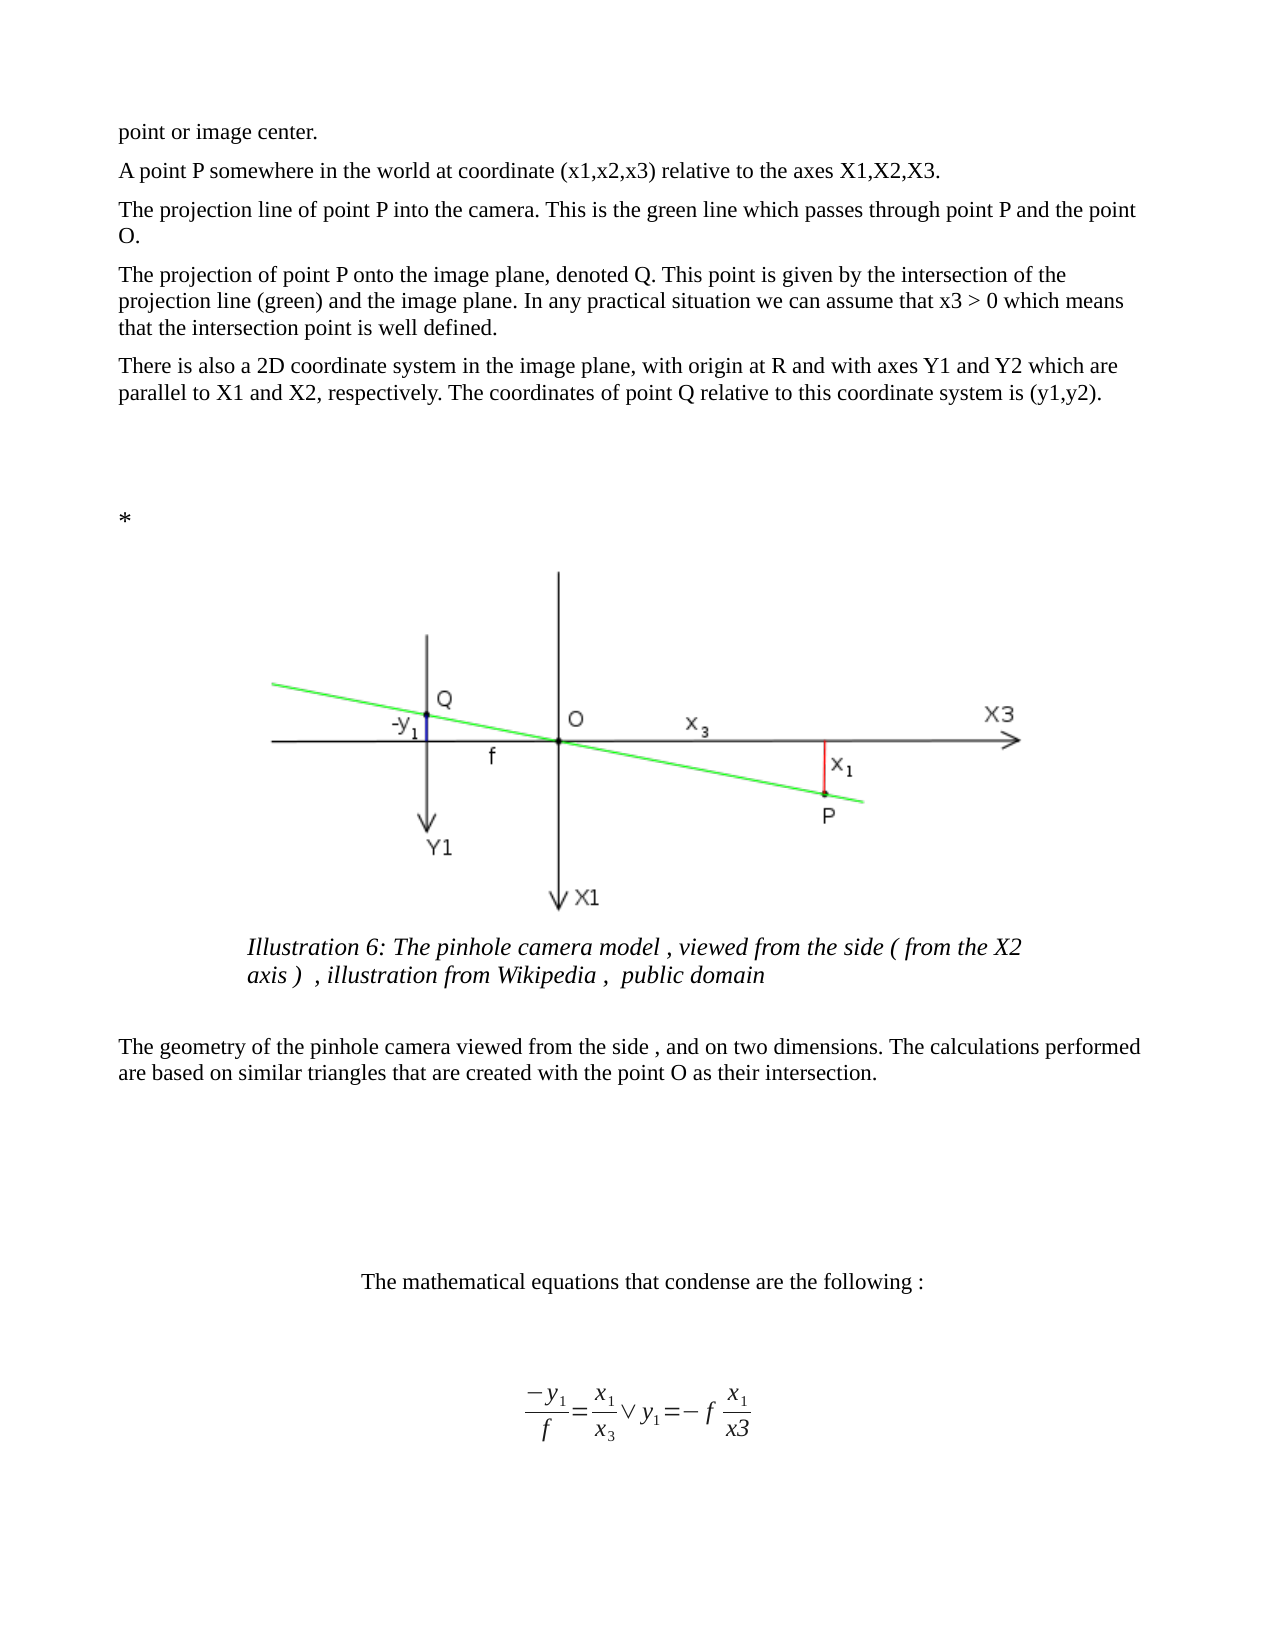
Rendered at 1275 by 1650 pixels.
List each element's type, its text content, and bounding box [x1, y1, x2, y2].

picture [247, 561, 1029, 932]
text The projection of point P onto the image plane, denoted Q. This point is given by the intersection of the projection line (green) and the image plane. In any practical situation we can assume that x3 > 0 which means that the intersection point is well defined. [118, 261, 1157, 340]
text The geometry of the pinhole camera viewed from the side , and on two dimensions. The calculations performed are based on similar triangles that are created with the point O as their intersection. [118, 1033, 1157, 1086]
text A point P somewhere in the world at coordinate (x1,x2,x3) relative to the axes X1,X2,X3. [118, 157, 1157, 183]
text point or image center. [118, 118, 1157, 144]
text Illustration 6: The pinhole camera model , viewed from the side ( from the X2 axis ) , illustration from Wikipedia , public domain [247, 932, 1028, 989]
text There is also a 2D coordinate system in the image plane, with origin at R and with axes Y1 and Y2 which are parallel to X1 and X2, respectively. The coordinates of point Q relative to this coordinate system is (y1,y2). [118, 353, 1157, 405]
text The mathematical equations that condense are the following : [118, 1268, 1157, 1294]
text * [118, 505, 1157, 536]
text The projection line of point P into the camera. This is the green line which passes through point P and the point O. [118, 196, 1157, 248]
